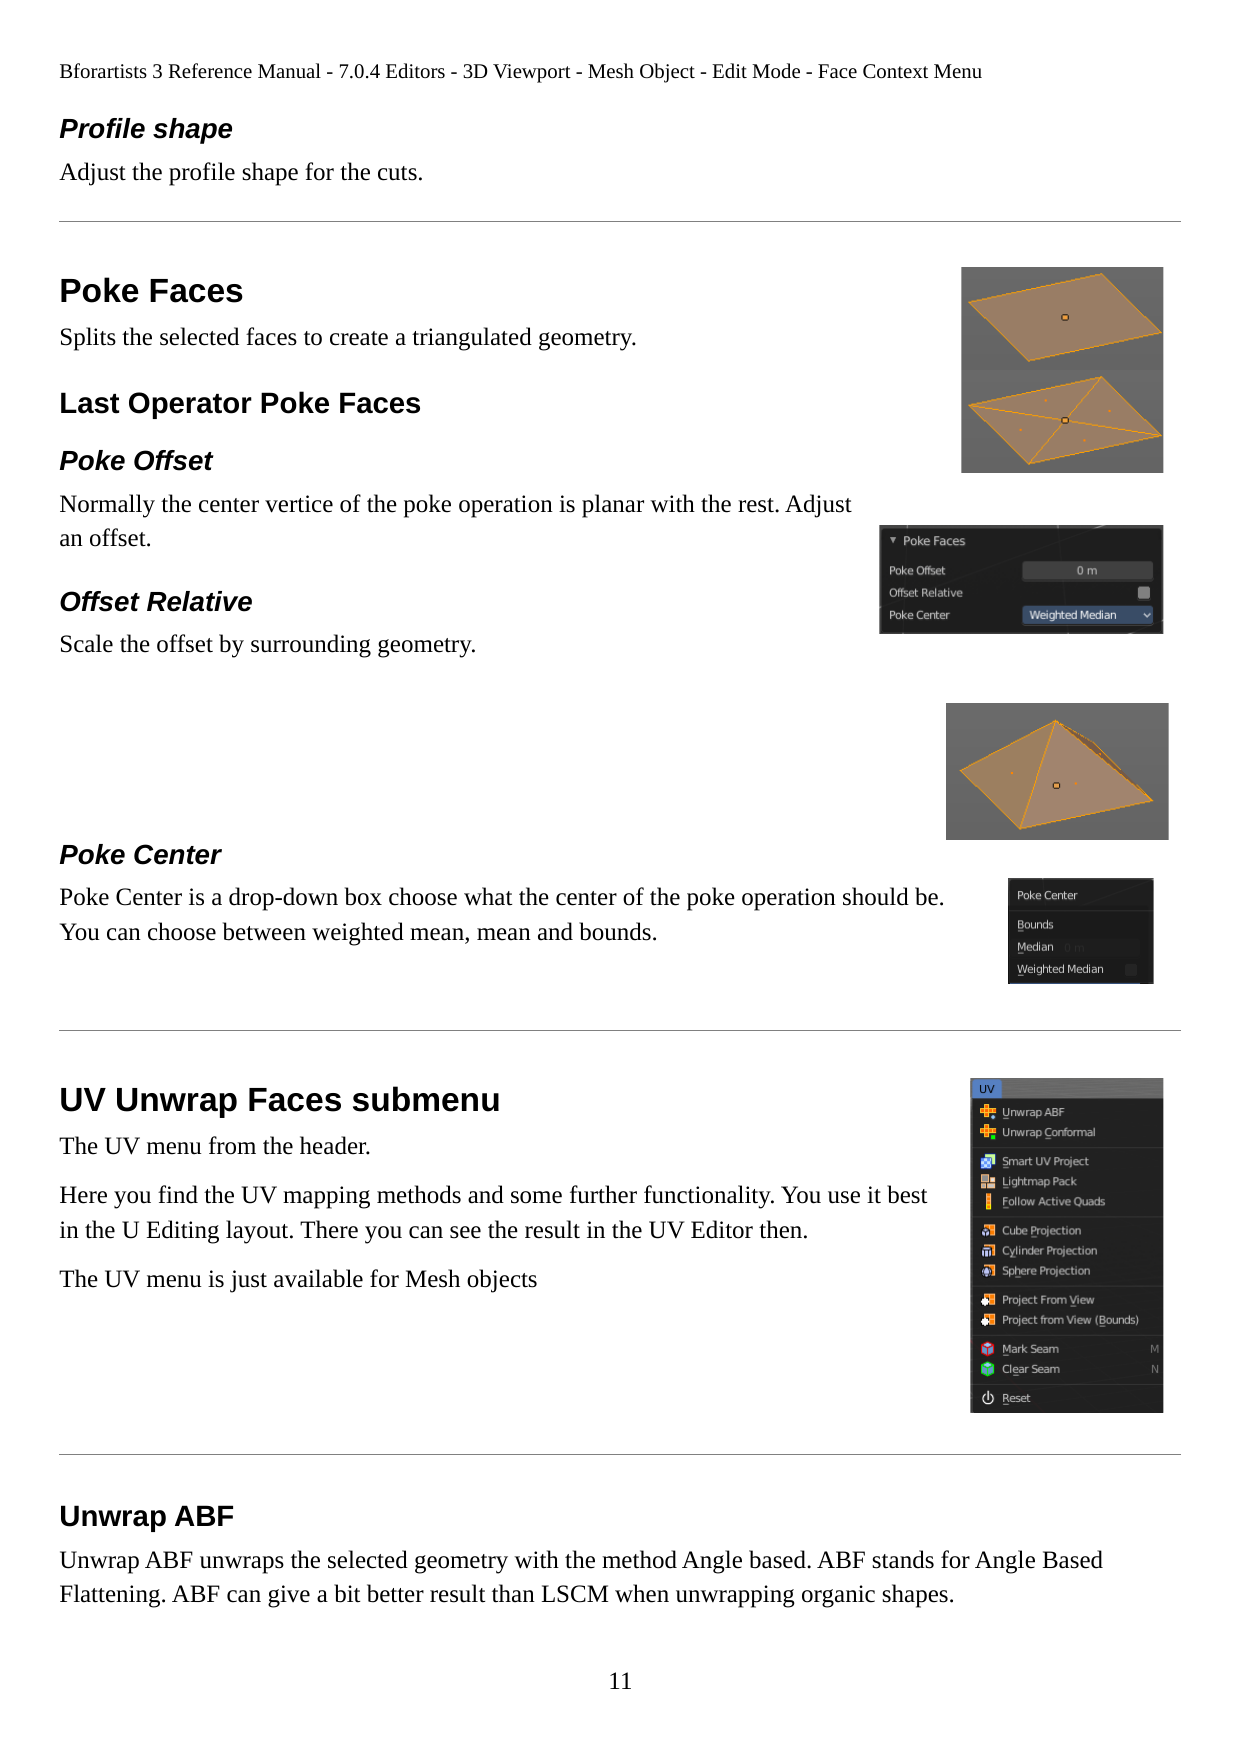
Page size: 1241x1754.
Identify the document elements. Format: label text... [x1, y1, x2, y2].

subtitle Offset Relative [59, 585, 879, 617]
subtitle Last Operator Poke Faces [59, 386, 961, 419]
text Here you find the UV mapping methods and some further functionality. You use it best in the U Editing layout. There you can see the result in the UV Editor then. [59, 1180, 970, 1243]
subtitle Unwrap ABF [59, 1498, 1181, 1532]
text Unwrap ABF unwraps the selected geometry with the method Angle based. ABF stands for Angle Based Flattening. ABF can give a bit better result than LSCM when unwrapping organic shapes. [59, 1545, 1181, 1608]
picture [946, 703, 1169, 840]
subtitle Poke Center [59, 838, 1181, 870]
subtitle [1164, 585, 1181, 617]
subtitle Profile shape [59, 113, 1181, 144]
text Splits the selected faces to create a triangulated geometry. [59, 322, 961, 351]
text Adjust the profile shape for the cuts. [59, 157, 1181, 186]
subtitle [1164, 386, 1181, 419]
subtitle UV Unwrap Faces submenu [59, 1080, 970, 1119]
text The UV menu from the header. [59, 1131, 970, 1160]
subtitle [1164, 271, 1181, 310]
picture [1008, 878, 1154, 984]
picture [961, 267, 1164, 473]
picture [879, 525, 1164, 634]
text The UV menu is just available for Mesh objects [59, 1264, 970, 1293]
text Poke Center is a drop-down box choose what the center of the poke operation should be. You can choose between weighted mean, mean and bounds. [59, 882, 1008, 946]
subtitle [1164, 1080, 1181, 1119]
text Normally the center vertice of the poke operation is planar with the rest. Adjust an offset. [59, 489, 1181, 552]
subtitle Poke Faces [59, 271, 961, 310]
subtitle Poke Offset [59, 444, 1181, 476]
text Scale the offset by surrounding geometry. [59, 629, 1181, 658]
picture [970, 1078, 1164, 1413]
